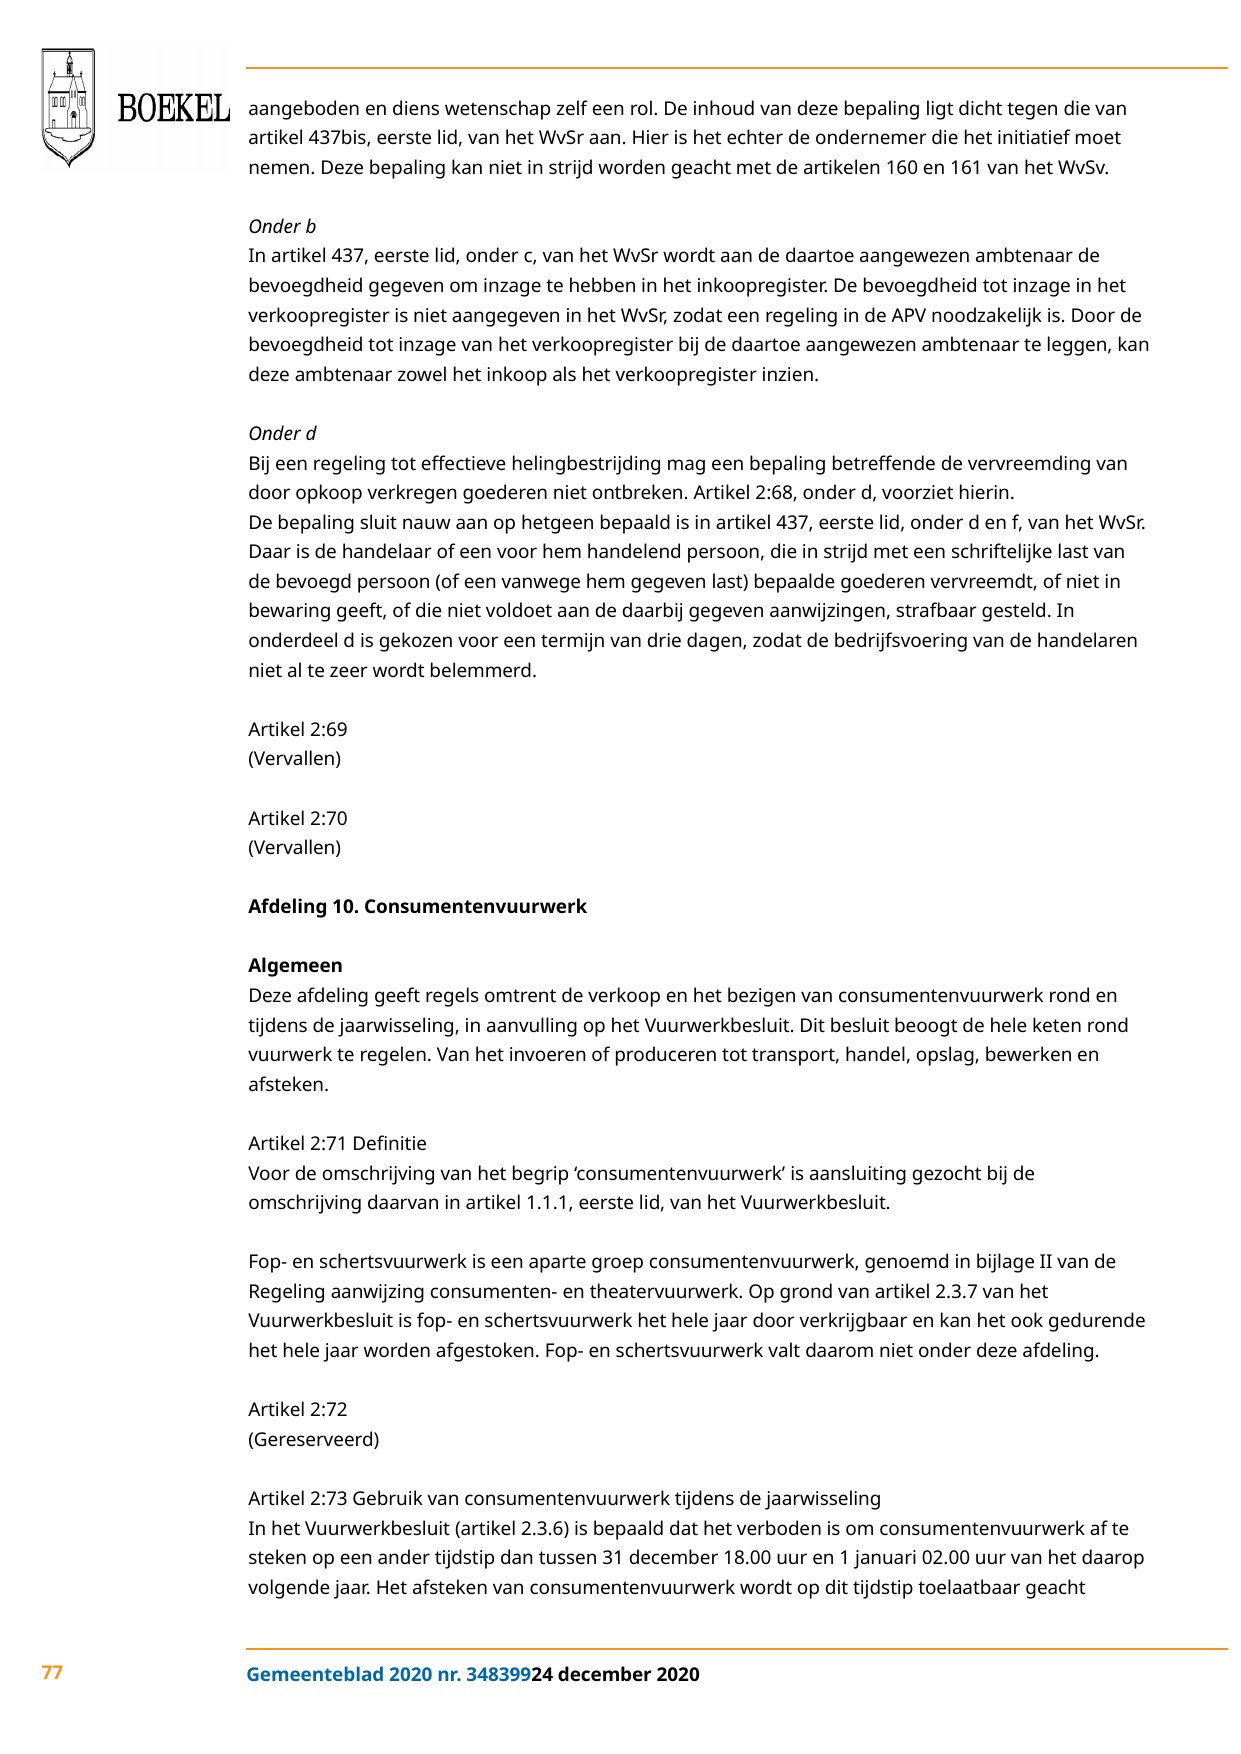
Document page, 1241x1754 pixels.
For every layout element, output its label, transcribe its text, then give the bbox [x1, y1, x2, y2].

text Artikel 2:73 Gebruik van consumentenvuurwerk tijdens de jaarwisseling [248, 1485, 1152, 1511]
text Artikel 2:72 [248, 1396, 1152, 1422]
text De bepaling sluit nauw aan op hetgeen bepaald is in artikel 437, eerste lid, onder d en f, van het WvSr. Daar is de handelaar of een voor hem handelend persoon, die in strijd met een schriftelijke last van de bevoegd persoon (of een vanwege hem gegeven last) bepaalde goederen vervreemdt, of niet in bewaring geeft, of die niet voldoet aan de daarbij gegeven aanwijzingen, strafbaar gesteld. In onderdeel d is gekozen voor een termijn van drie dagen, zodat de bedrijfsvoering van de handelaren niet al te zeer wordt belemmerd. [248, 509, 1152, 683]
text aangeboden en diens wetenschap zelf een rol. De inhoud van deze bepaling ligt dicht tegen die van artikel 437bis, eerste lid, van het WvSr aan. Hier is het echter de ondernemer die het initiatief moet nemen. Deze bepaling kan niet in strijd worden geacht met de artikelen 160 en 161 van het WvSv. [248, 95, 1152, 180]
text (Gereserveerd) [248, 1426, 1152, 1452]
text Afdeling 10. Consumentenvuurwerk [248, 893, 1152, 919]
text In artikel 437, eerste lid, onder c, van het WvSr wordt aan de daartoe aangewezen ambtenaar de bevoegdheid gegeven om inzage te hebben in het inkoopregister. De bevoegdheid tot inzage in het verkoopregister is niet aangegeven in het WvSr, zodat een regeling in de APV noodzakelijk is. Door de bevoegdheid tot inzage van het verkoopregister bij de daartoe aangewezen ambtenaar te leggen, kan deze ambtenaar zowel het inkoop als het verkoopregister inzien. [248, 243, 1152, 387]
text Algemeen [248, 953, 1152, 978]
text Bij een regeling tot effectieve helingbestrijding mag een bepaling betreffende de vervreemding van door opkoop verkregen goederen niet ontbreken. Artikel 2:68, onder d, voorziet hierin. [248, 450, 1152, 505]
text Onder b [248, 213, 1152, 239]
text Artikel 2:70 [248, 805, 1152, 831]
text (Vervallen) [248, 834, 1152, 860]
text Onder d [248, 420, 1152, 446]
text Voor de omschrijving van het begrip ‘consumentenvuurwerk’ is aansluiting gezocht bij de omschrijving daarvan in artikel 1.1.1, eerste lid, van het Vuurwerkbesluit. [248, 1160, 1152, 1215]
text Fop- en schertsvuurwerk is een aparte groep consumentenvuurwerk, genoemd in bijlage II van de Regeling aanwijzing consumenten- en theatervuurwerk. Op grond van artikel 2.3.7 van het Vuurwerkbesluit is fop- en schertsvuurwerk het hele jaar door verkrijgbaar en kan het ook gedurende het hele jaar worden afgestoken. Fop- en schertsvuurwerk valt daarom niet onder deze afdeling. [248, 1248, 1152, 1363]
text (Vervallen) [248, 746, 1152, 771]
text Artikel 2:69 [248, 716, 1152, 742]
picture [41, 47, 231, 172]
text Artikel 2:71 Definitie [248, 1130, 1152, 1156]
text In het Vuurwerkbesluit (artikel 2.3.6) is bepaald dat het verboden is om consumentenvuurwerk af te steken op een ander tijdstip dan tussen 31 december 18.00 uur en 1 januari 02.00 uur van het daarop volgende jaar. Het afsteken van consumentenvuurwerk wordt op dit tijdstip toelaatbaar geacht [248, 1515, 1152, 1600]
text Deze afdeling geeft regels omtrent de verkoop en het bezigen van consumentenvuurwerk rond en tijdens de jaarwisseling, in aanvulling op het Vuurwerkbesluit. Dit besluit beoogt de hele keten rond vuurwerk te regelen. Van het invoeren of produceren tot transport, handel, opslag, bewerken en afsteken. [248, 982, 1152, 1097]
